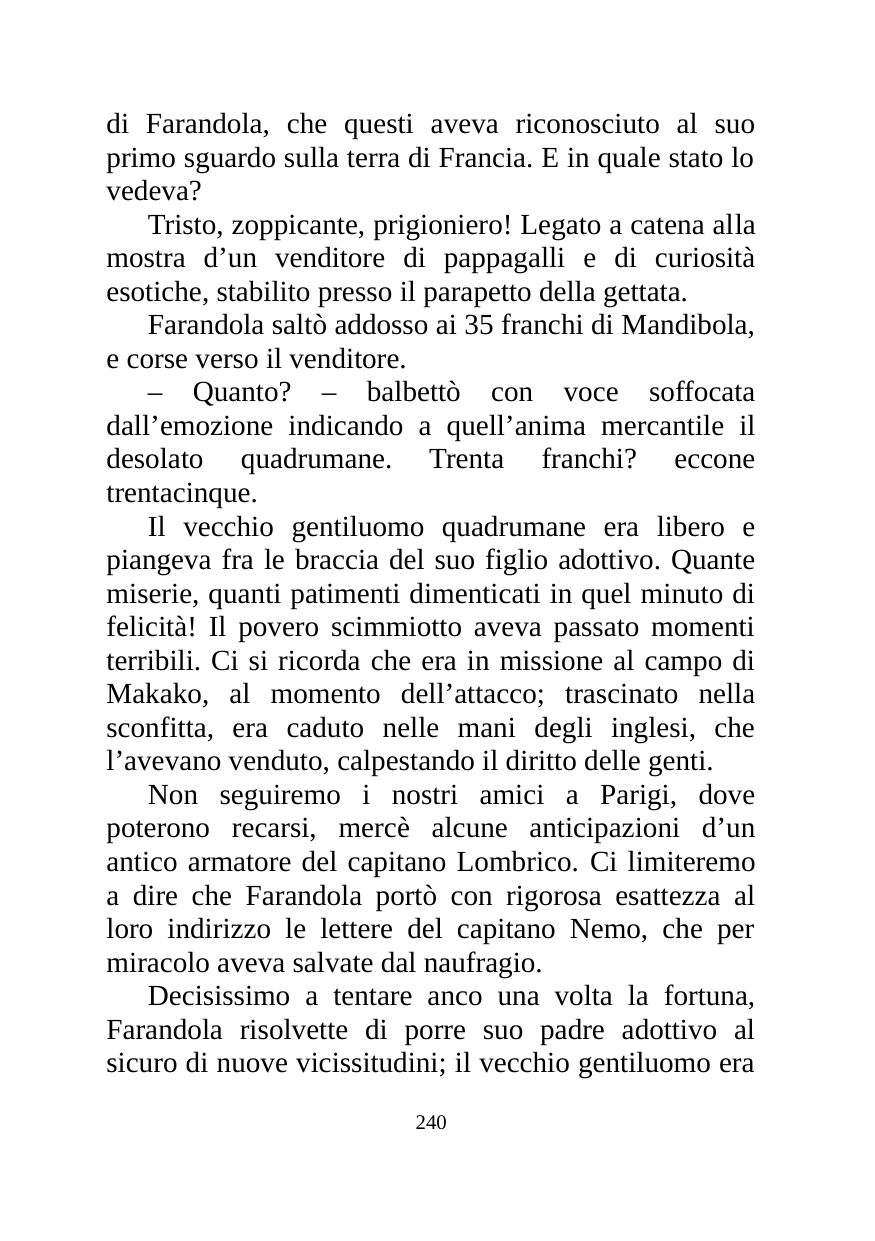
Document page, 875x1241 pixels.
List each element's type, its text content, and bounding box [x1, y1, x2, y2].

text Non seguiremo i nostri amici a Parigi, dove poterono recarsi, mercè alcune anticipazioni d’un antico armatore del capitano Lombrico. Ci limiteremo a dire che Farandola portò con rigorosa esattezza al loro indirizzo le lettere del capitano Nemo, che per miracolo aveva salvate dal naufragio. [106, 777, 756, 978]
text Il vecchio gentiluomo quadrumane era libero e piangeva fra le braccia del suo figlio adottivo. Quante miserie, quanti patimenti dimenticati in quel minuto di felicità! Il povero scimmiotto aveva passato momenti terribili. Ci si ricorda che era in missione al campo di Makako, al momento dell’attacco; trascinato nella sconfitta, era caduto nelle mani degli inglesi, che l’avevano venduto, calpestando il diritto delle genti. [106, 509, 756, 777]
text Farandola saltò addosso ai 35 franchi di Mandibola, e corse verso il venditore. [106, 307, 756, 374]
text di Farandola, che questi aveva riconosciuto al suo primo sguardo sulla terra di Francia. E in quale stato lo vedeva? [106, 106, 756, 207]
text Decisissimo a tentare anco una volta la fortuna, Farandola risolvette di porre suo padre adottivo al sicuro di nuove vicissitudini; il vecchio gentiluomo era [106, 978, 756, 1079]
text – Quanto? – balbettò con voce soffocata dall’emozione indicando a quell’anima mercantile il desolato quadrumane. Trenta franchi? eccone trentacinque. [106, 374, 756, 509]
text Tristo, zoppicante, prigioniero! Legato a catena alla mostra d’un venditore di pappagalli e di curiosità esotiche, stabilito presso il parapetto della gettata. [106, 207, 756, 307]
